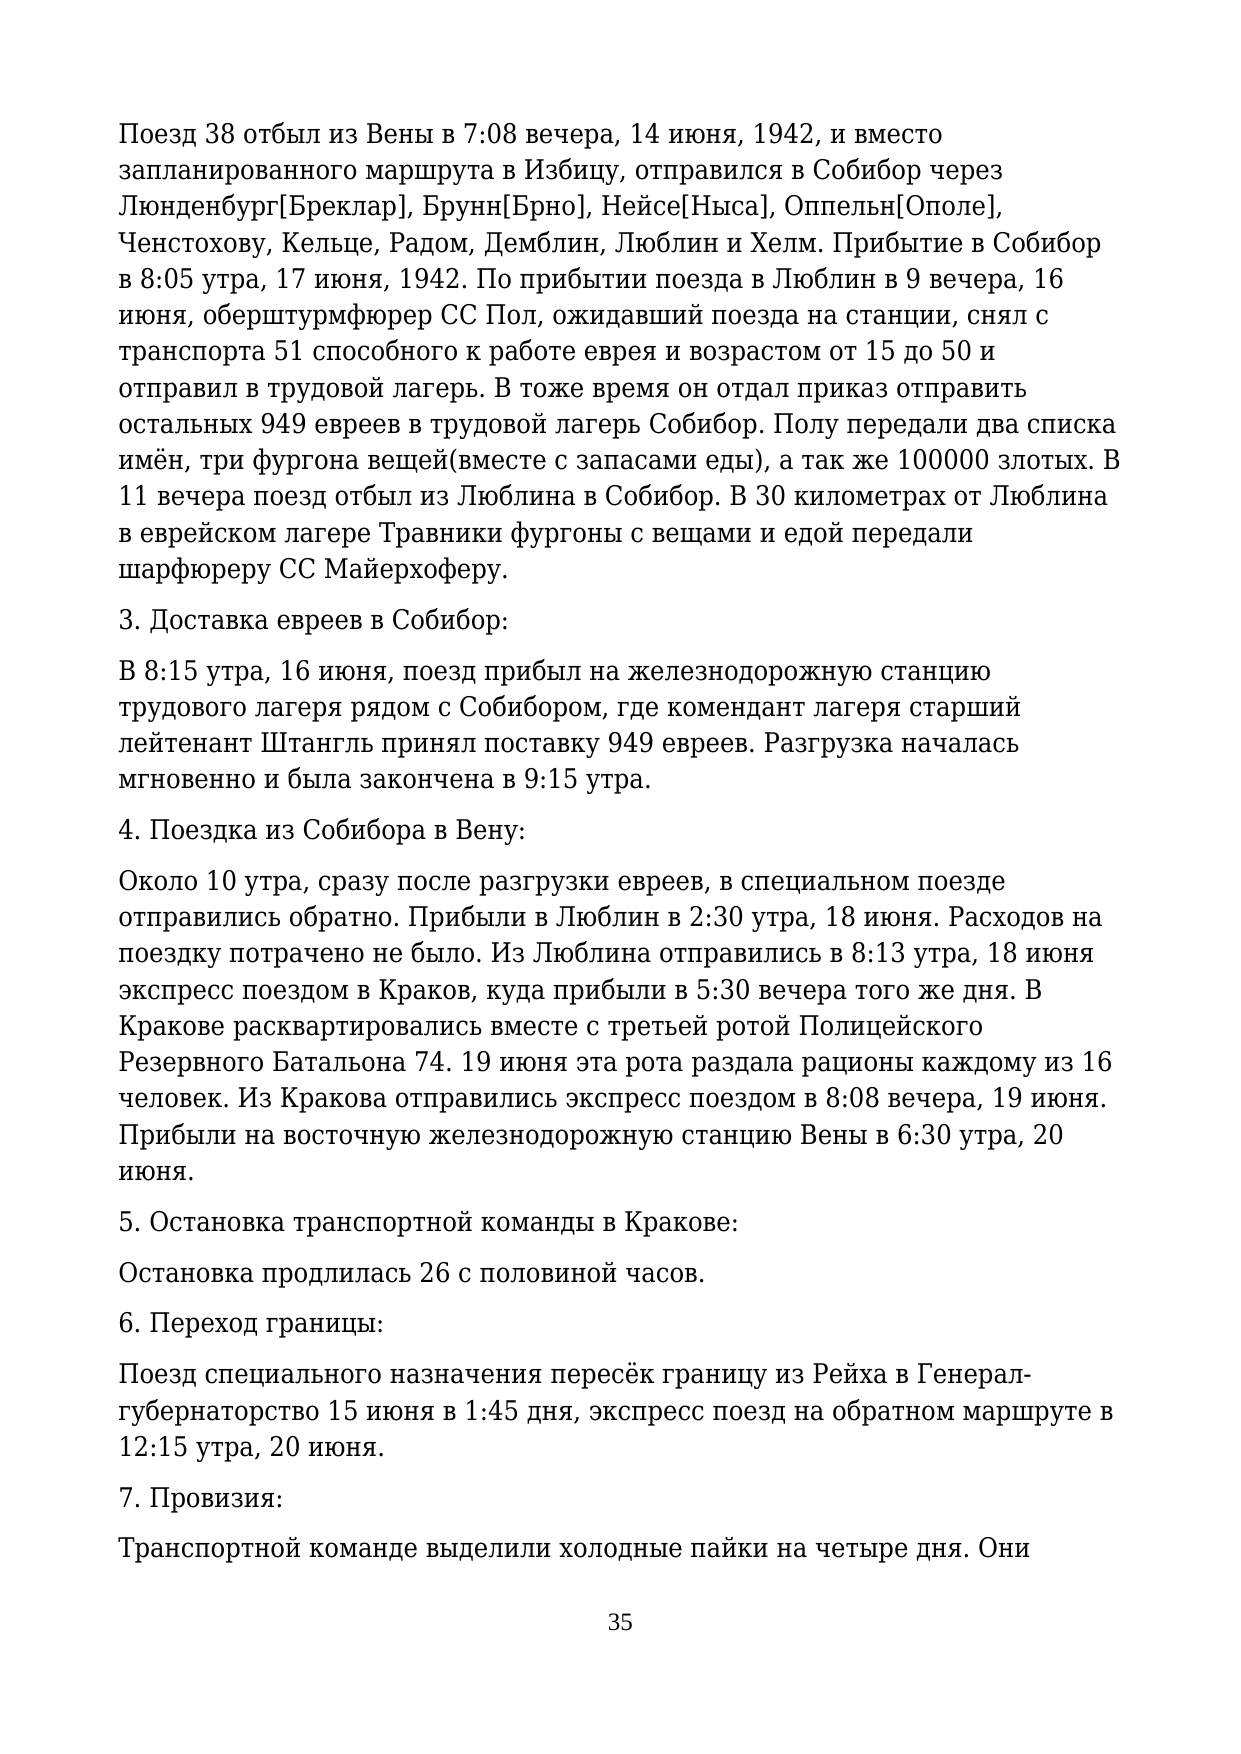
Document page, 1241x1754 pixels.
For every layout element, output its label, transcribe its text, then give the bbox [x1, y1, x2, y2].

text 4. Поездка из Собибора в Вену: [118, 814, 1122, 846]
text Транспортной команде выделили холодные пайки на четыре дня. Они [118, 1533, 1122, 1564]
text 7. Провизия: [118, 1482, 1122, 1513]
text Около 10 утра, сразу после разгрузки евреев, в специальном поезде отправились обратно. Прибыли в Люблин в 2:30 утра, 18 июня. Расходов на поездку потрачено не было. Из Люблина отправились в 8:13 утра, 18 июня экспресс поездом в Краков, куда прибыли в 5:30 вечера того же дня. В Кракове расквартировались вместе с третьей ротой Полицейского Резервного Батальона 74. 19 июня эта рота раздала рационы каждому из 16 человек. Из Кракова отправились экспресс поездом в 8:08 вечера, 19 июня. Прибыли на восточную железнодорожную станцию Вены в 6:30 утра, 20 июня. [118, 865, 1122, 1187]
text Поезд специального назначения пересёк границу из Рейха в Генерал-губернаторство 15 июня в 1:45 дня, экспресс поезд на обратном маршруте в 12:15 утра, 20 июня. [118, 1358, 1122, 1463]
text Поезд 38 отбыл из Вены в 7:08 вечера, 14 июня, 1942, и вместо запланированного маршрута в Избицу, отправился в Собибор через Люнденбург[Бреклар], Брунн[Брно], Нейсе[Ныса], Оппельн[Ополе], Ченстохову, Кельце, Радом, Демблин, Люблин и Хелм. Прибытие в Собибор в 8:05 утра, 17 июня, 1942. По прибытии поезда в Люблин в 9 вечера, 16 июня, оберштурмфюрер СС Пол, ожидавший поезда на станции, снял с транспорта 51 способного к работе еврея и возрастом от 15 до 50 и отправил в трудовой лагерь. В тоже время он отдал приказ отправить остальных 949 евреев в трудовой лагерь Собибор. Полу передали два списка имён, три фургона вещей(вместе с запасами еды), а так же 100000 злотых. В 11 вечера поезд отбыл из Люблина в Собибор. В 30 километрах от Люблина в еврейском лагере Травники фургоны с вещами и едой передали шарфюреру СС Майерхоферу. [118, 118, 1122, 585]
text 6. Переход границы: [118, 1308, 1122, 1339]
text В 8:15 утра, 16 июня, поезд прибыл на железнодорожную станцию трудового лагеря рядом с Собибором, где комендант лагеря старший лейтенант Штангль принял поставку 949 евреев. Разгрузка началась мгновенно и была закончена в 9:15 утра. [118, 655, 1122, 795]
text 5. Остановка транспортной команды в Кракове: [118, 1206, 1122, 1238]
text 3. Доставка евреев в Собибор: [118, 604, 1122, 636]
text Остановка продлилась 26 с половиной часов. [118, 1257, 1122, 1288]
